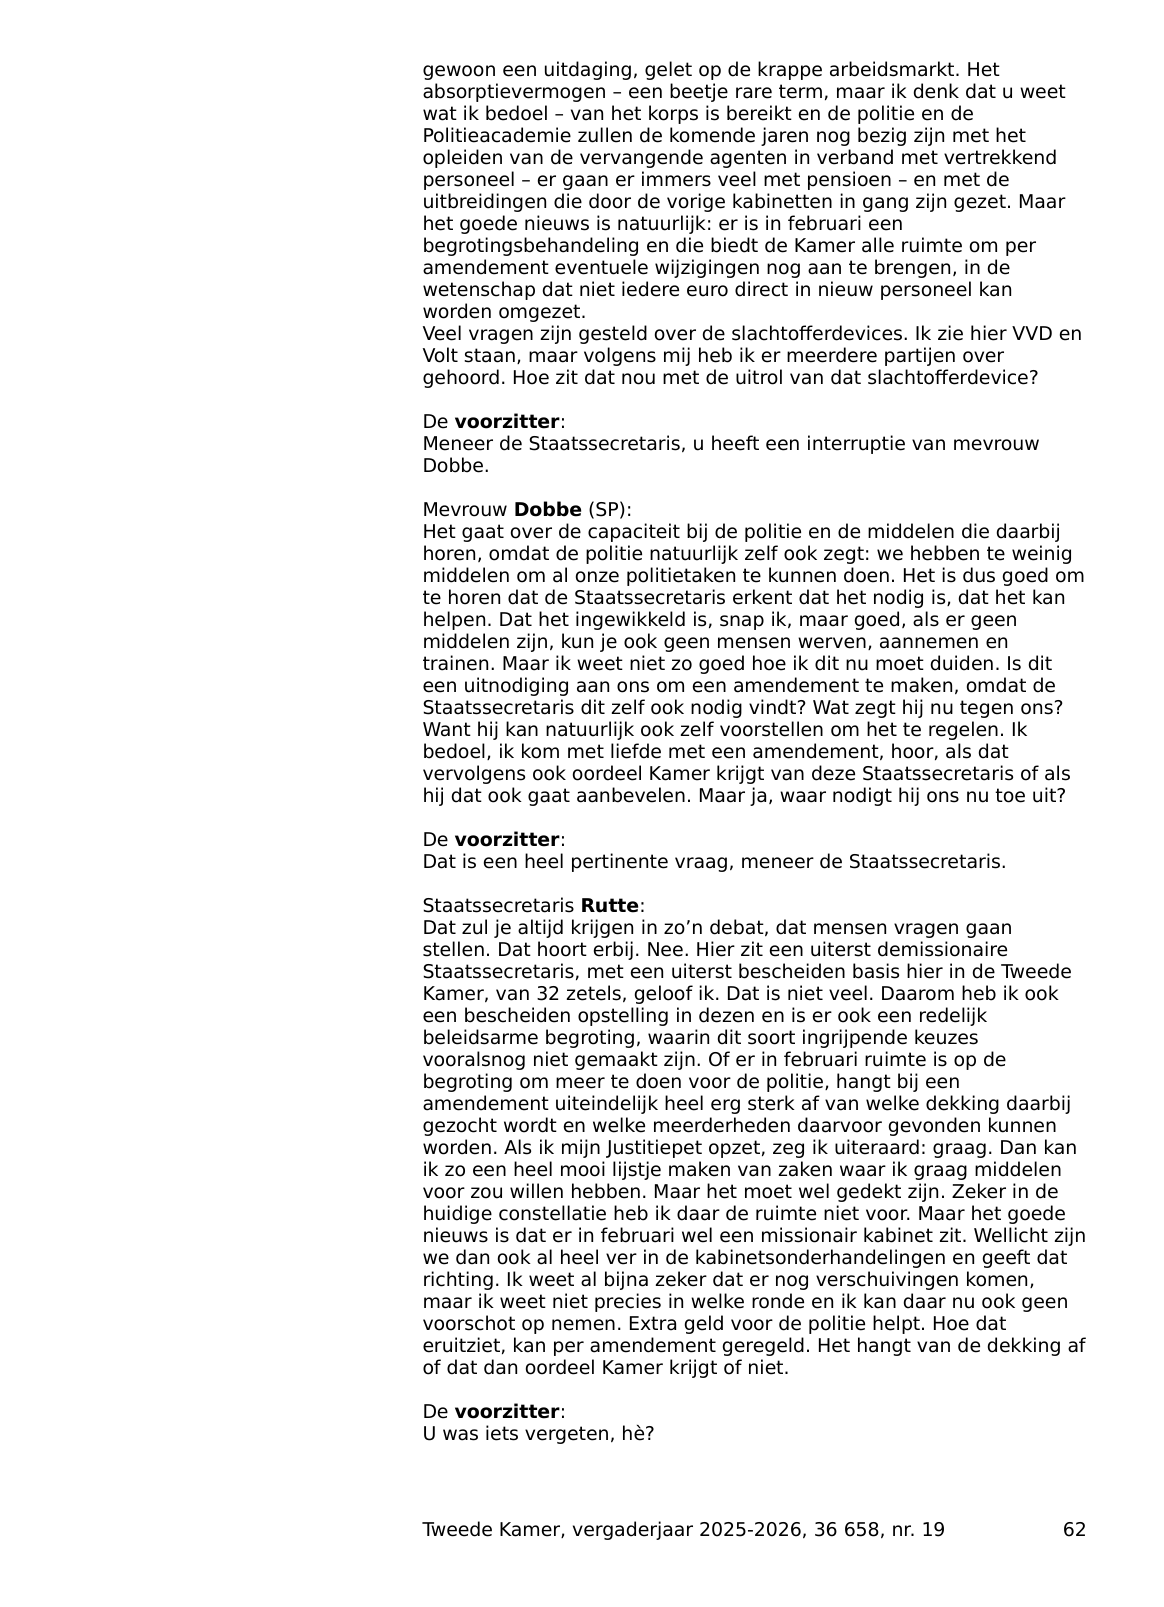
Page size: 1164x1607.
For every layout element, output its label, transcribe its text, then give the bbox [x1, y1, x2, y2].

text Veel vragen zijn gesteld over de slachtofferdevices. Ik zie hier VVD en Volt staan, maar volgens mij heb ik er meerdere partijen over gehoord. Hoe zit dat nou met de uitrol van dat slachtofferdevice? [422, 323, 1087, 389]
text Dat is een heel pertinente vraag, meneer de Staatssecretaris. [422, 851, 1087, 873]
text De voorzitter: [422, 829, 1087, 851]
text Dat zul je altijd krijgen in zo’n debat, dat mensen vragen gaan stellen. Dat hoort erbij. Nee. Hier zit een uiterst demissionaire Staatssecretaris, met een uiterst bescheiden basis hier in de Tweede Kamer, van 32 zetels, geloof ik. Dat is niet veel. Daarom heb ik ook een bescheiden opstelling in dezen en is er ook een redelijk beleidsarme begroting, waarin dit soort ingrijpende keuzes vooralsnog niet gemaakt zijn. Of er in februari ruimte is op de begroting om meer te doen voor de politie, hangt bij een amendement uiteindelijk heel erg sterk af van welke dekking daarbij gezocht wordt en welke meerderheden daarvoor gevonden kunnen worden. Als ik mijn Justitiepet opzet, zeg ik uiteraard: graag. Dan kan ik zo een heel mooi lijstje maken van zaken waar ik graag middelen voor zou willen hebben. Maar het moet wel gedekt zijn. Zeker in de huidige constellatie heb ik daar de ruimte niet voor. Maar het goede nieuws is dat er in februari wel een missionair kabinet zit. Wellicht zijn we dan ook al heel ver in de kabinetsonderhandelingen en geeft dat richting. Ik weet al bijna zeker dat er nog verschuivingen komen, maar ik weet niet precies in welke ronde en ik kan daar nu ook geen voorschot op nemen. Extra geld voor de politie helpt. Hoe dat eruitziet, kan per amendement geregeld. Het hangt van de dekking af of dat dan oordeel Kamer krijgt of niet. [422, 917, 1087, 1379]
text U was iets vergeten, hè? [422, 1423, 1087, 1445]
text De voorzitter: [422, 411, 1087, 433]
text Mevrouw Dobbe (SP): [422, 499, 1087, 521]
text Het gaat over de capaciteit bij de politie en de middelen die daarbij horen, omdat de politie natuurlijk zelf ook zegt: we hebben te weinig middelen om al onze politietaken te kunnen doen. Het is dus goed om te horen dat de Staatssecretaris erkent dat het nodig is, dat het kan helpen. Dat het ingewikkeld is, snap ik, maar goed, als er geen middelen zijn, kun je ook geen mensen werven, aannemen en trainen. Maar ik weet niet zo goed hoe ik dit nu moet duiden. Is dit een uitnodiging aan ons om een amendement te maken, omdat de Staatssecretaris dit zelf ook nodig vindt? Wat zegt hij nu tegen ons? Want hij kan natuurlijk ook zelf voorstellen om het te regelen. Ik bedoel, ik kom met liefde met een amendement, hoor, als dat vervolgens ook oordeel Kamer krijgt van deze Staatssecretaris of als hij dat ook gaat aanbevelen. Maar ja, waar nodigt hij ons nu toe uit? [422, 521, 1087, 807]
text gewoon een uitdaging, gelet op de krappe arbeidsmarkt. Het absorptievermogen – een beetje rare term, maar ik denk dat u weet wat ik bedoel – van het korps is bereikt en de politie en de Politieacademie zullen de komende jaren nog bezig zijn met het opleiden van de vervangende agenten in verband met vertrekkend personeel – er gaan er immers veel met pensioen – en met de uitbreidingen die door de vorige kabinetten in gang zijn gezet. Maar het goede nieuws is natuurlijk: er is in februari een begrotingsbehandeling en die biedt de Kamer alle ruimte om per amendement eventuele wijzigingen nog aan te brengen, in de wetenschap dat niet iedere euro direct in nieuw personeel kan worden omgezet. [422, 59, 1087, 323]
text Staatssecretaris Rutte: [422, 895, 1087, 917]
text Meneer de Staatssecretaris, u heeft een interruptie van mevrouw Dobbe. [422, 433, 1087, 477]
text De voorzitter: [422, 1401, 1087, 1423]
